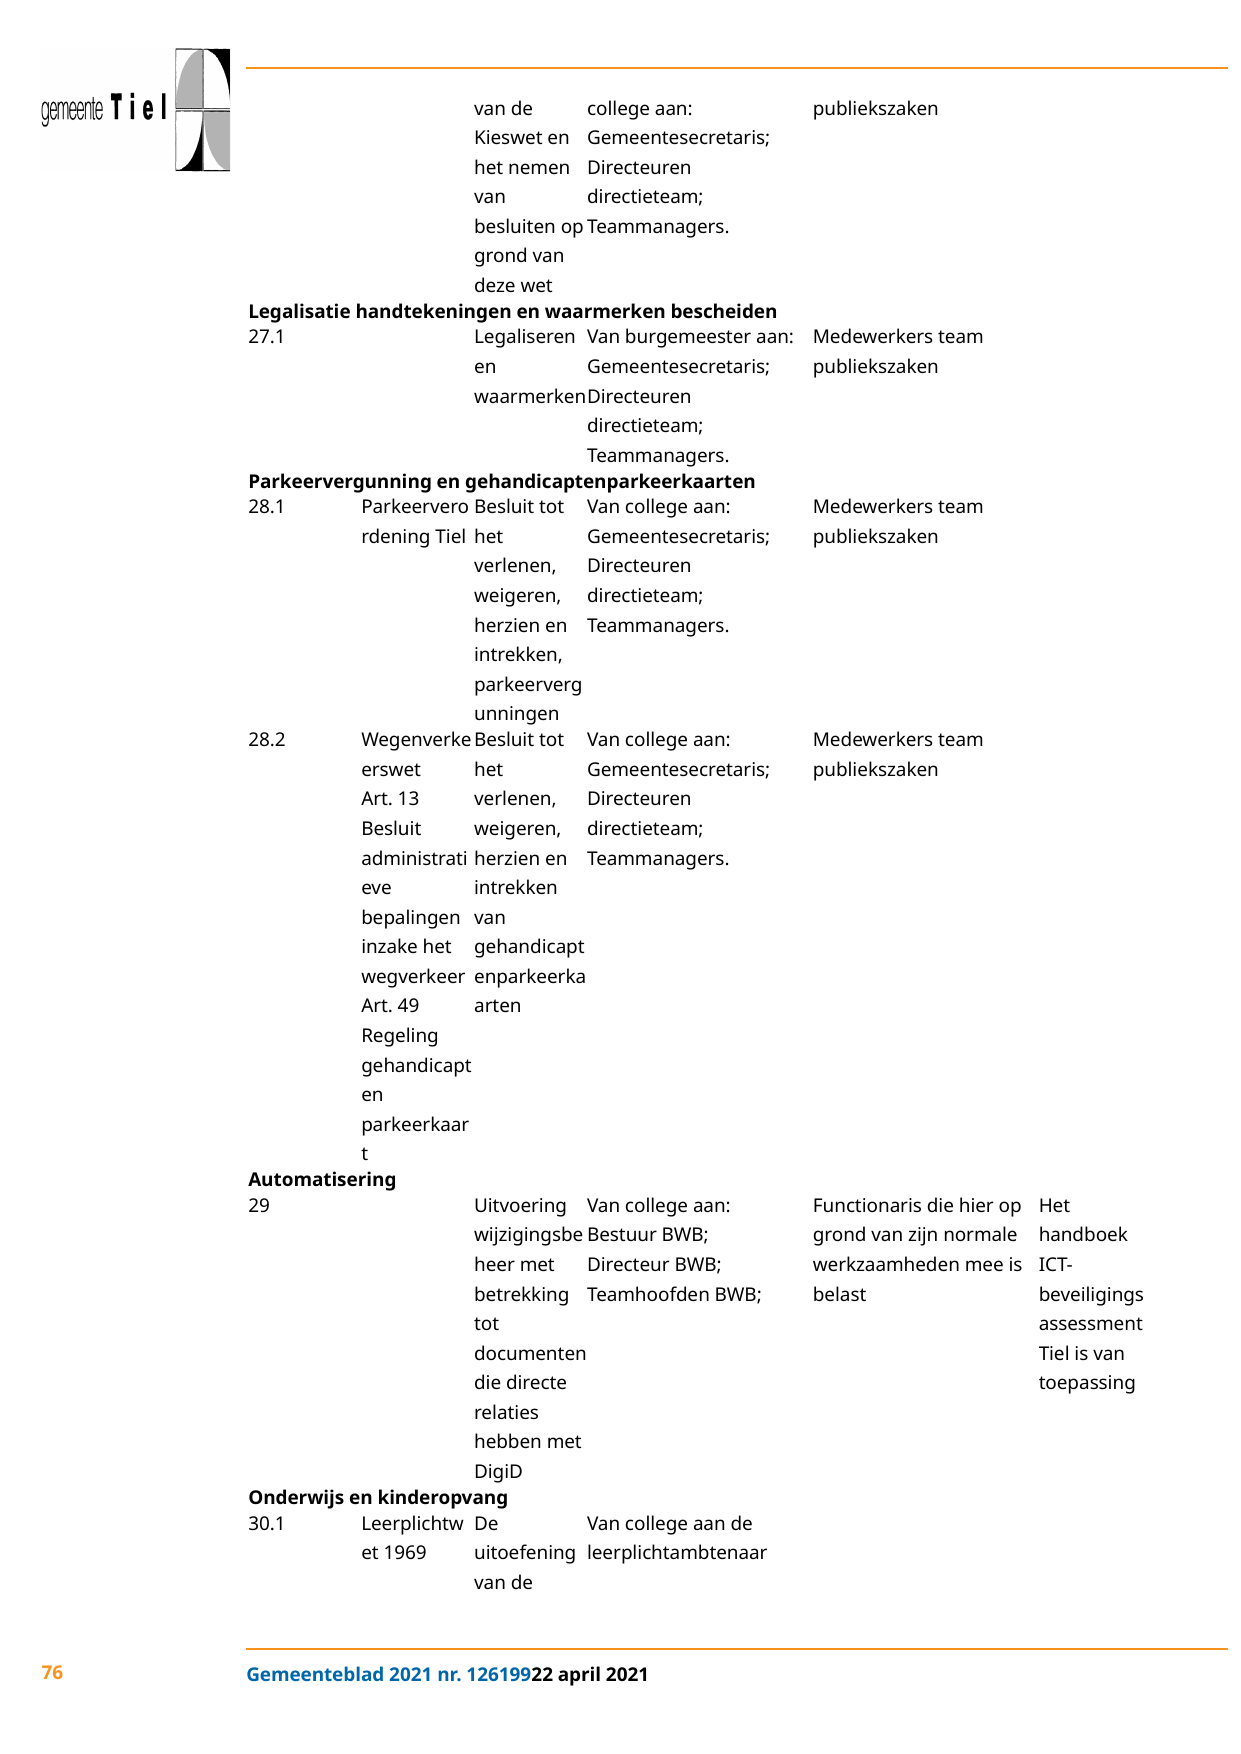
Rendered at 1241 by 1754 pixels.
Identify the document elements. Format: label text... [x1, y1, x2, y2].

table_cell Van burgemeester aan: Gemeentesecretaris; Directeuren directieteam; Teammanagers. [587, 324, 813, 468]
table_cell Legalisatie handtekeningen en waarmerken bescheiden [248, 298, 1152, 324]
table_cell Uitvoering wijzigingsbeheer met betrekking tot documenten die directe relaties hebben met DigiD [474, 1192, 587, 1484]
table_cell [361, 1192, 474, 1484]
table_cell De uitoefening van de [474, 1510, 587, 1594]
table_cell [1039, 324, 1152, 468]
table_cell 29 [248, 1192, 361, 1484]
table_cell Van college aan: Gemeentesecretaris; Directeuren directieteam; Teammanagers. [587, 726, 813, 1166]
table_cell Besluit tot het verlenen, weigeren, herzien en intrekken van gehandicaptenparkeerkaarten [474, 726, 587, 1166]
table_cell [248, 95, 361, 298]
table_cell Automatisering [248, 1166, 1152, 1192]
table_cell [813, 1510, 1038, 1594]
table_cell Onderwijs en kinderopvang [248, 1484, 1152, 1510]
table_cell van de Kieswet en het nemen van besluiten op grond van deze wet [474, 95, 587, 298]
table_cell Medewerkers team publiekszaken [813, 726, 1038, 1166]
table_cell Legaliseren en waarmerken [474, 324, 587, 468]
table_cell [361, 95, 474, 298]
table_cell Leerplichtwet 1969 [361, 1510, 474, 1594]
table_cell college aan: Gemeentesecretaris; Directeuren directieteam; Teammanagers. [587, 95, 813, 298]
table_cell [1039, 494, 1152, 726]
table_cell [361, 324, 474, 468]
table_cell 27.1 [248, 324, 361, 468]
table_cell Van college aan: Bestuur BWB; Directeur BWB; Teamhoofden BWB; [587, 1192, 813, 1484]
table_cell [1039, 726, 1152, 1166]
table_cell Medewerkers team publiekszaken [813, 494, 1038, 726]
table_cell Parkeervergunning en gehandicaptenparkeerkaarten [248, 468, 1152, 493]
table_cell 28.1 [248, 494, 361, 726]
table_cell Medewerkers team publiekszaken [813, 324, 1038, 468]
table_cell 28.2 [248, 726, 361, 1166]
table_cell Wegenverkeerswet Art. 13 Besluit administratieve bepalingen inzake het wegverkeer Art. 49 Regeling gehandicapten parkeerkaart [361, 726, 474, 1166]
table_cell [1039, 95, 1152, 298]
table_cell Functionaris die hier op grond van zijn normale werkzaamheden mee is belast [813, 1192, 1038, 1484]
table_cell Het handboek ICT-beveiligingsassessment Tiel is van toepassing [1039, 1192, 1152, 1484]
table_cell Van college aan: Gemeentesecretaris; Directeuren directieteam; Teammanagers. [587, 494, 813, 726]
picture [41, 47, 231, 172]
table_cell Besluit tot het verlenen, weigeren, herzien en intrekken, parkeervergunningen [474, 494, 587, 726]
table_cell Parkeerverordening Tiel [361, 494, 474, 726]
table_cell [1039, 1510, 1152, 1594]
table_cell Van college aan de leerplichtambtenaar [587, 1510, 813, 1594]
table_cell publiekszaken [813, 95, 1038, 298]
table_cell 30.1 [248, 1510, 361, 1594]
